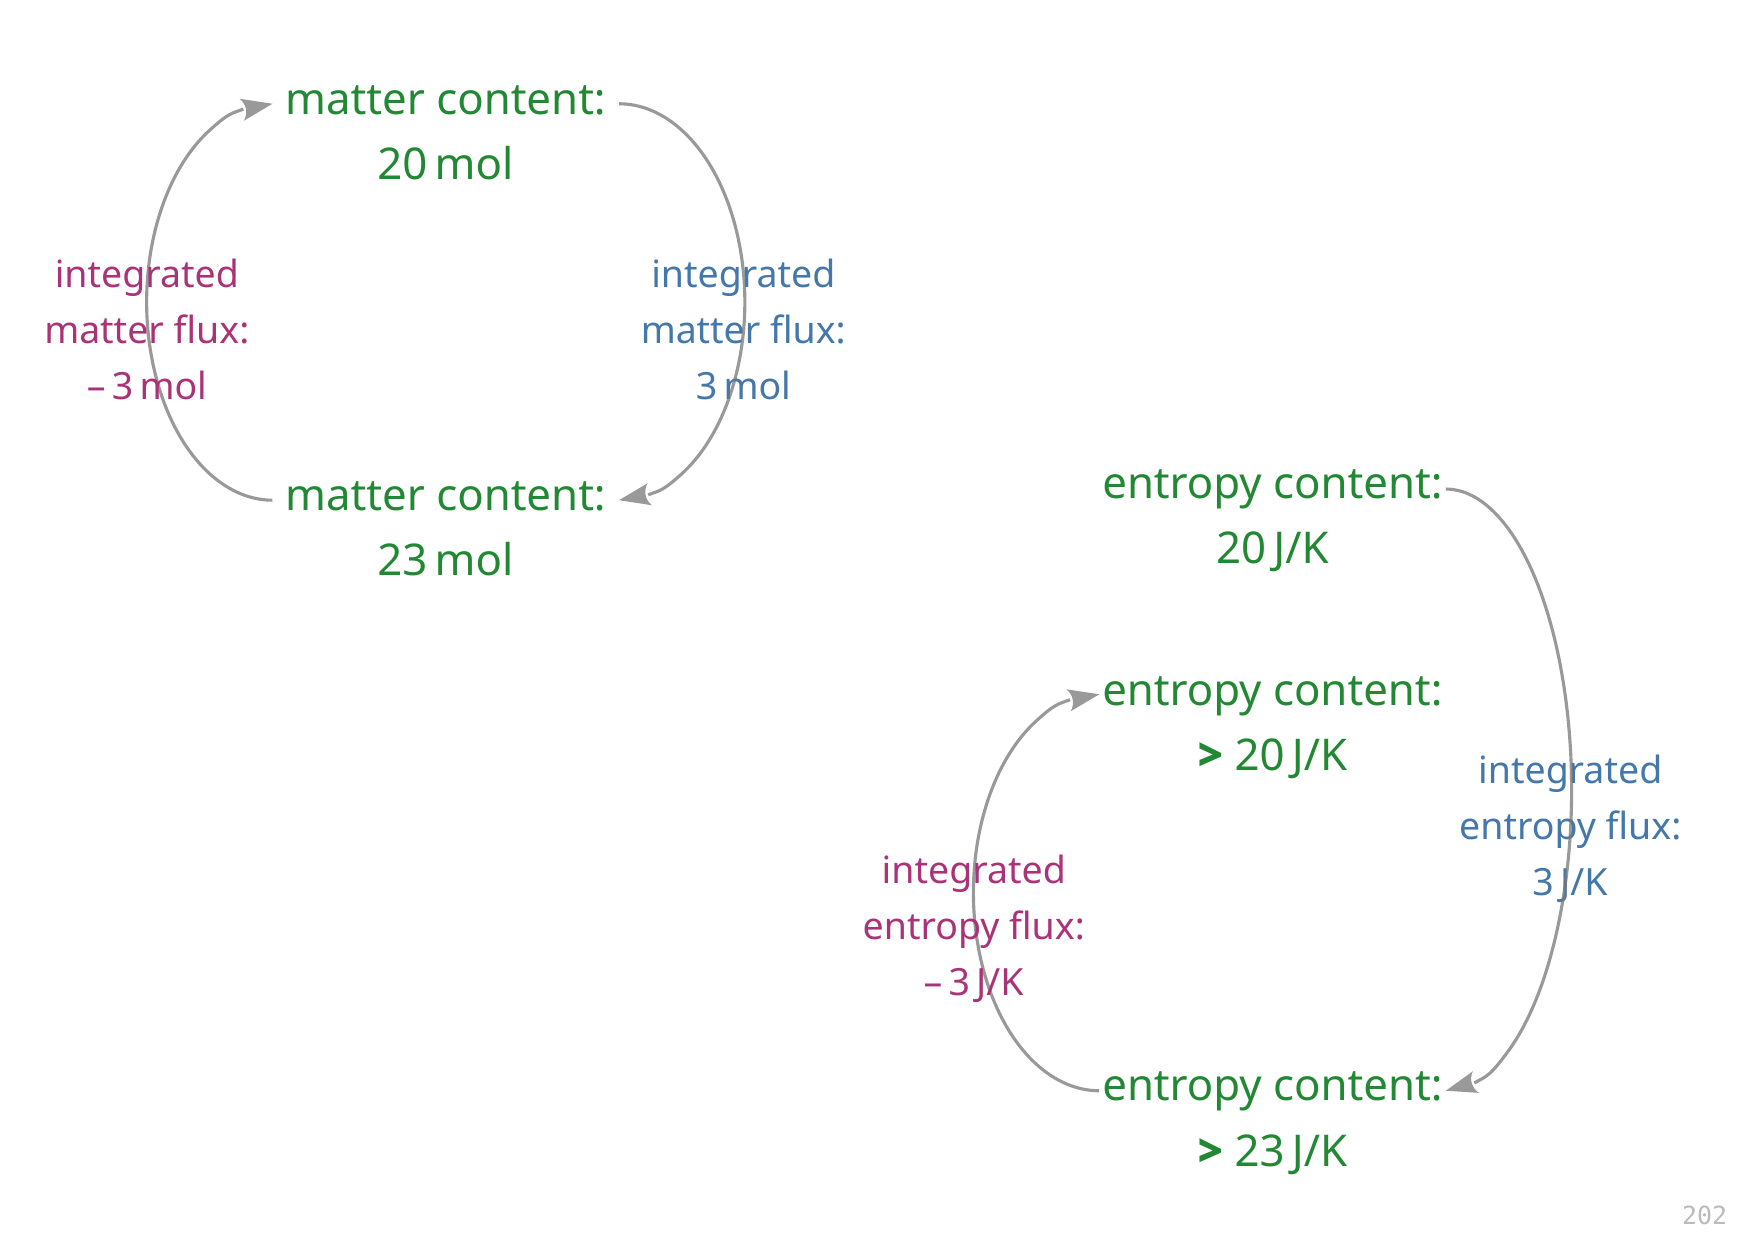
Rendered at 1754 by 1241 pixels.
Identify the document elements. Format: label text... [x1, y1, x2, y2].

text_box matter content: 20 mol [283, 54, 608, 166]
text_box integrated entropy flux: 3 J/K [1569, 730, 1692, 870]
text_box entropy content: > 20 J/K [1098, 644, 1447, 757]
text_box integrated matter flux: 3 mol [739, 234, 855, 374]
text_box entropy content: > 23 J/K [1098, 1040, 1447, 1152]
text_box matter content: 23 mol [283, 450, 608, 562]
text_box integrated matter flux: 3 mol [632, 234, 743, 374]
text_box integrated matter flux: – 3 mol [35, 234, 259, 374]
text_box entropy content: 20 J/K [1098, 438, 1447, 550]
text_box integrated entropy flux: 3 J/K [1448, 730, 1570, 870]
text_box integrated entropy flux: – 3 J/K [852, 831, 1096, 970]
